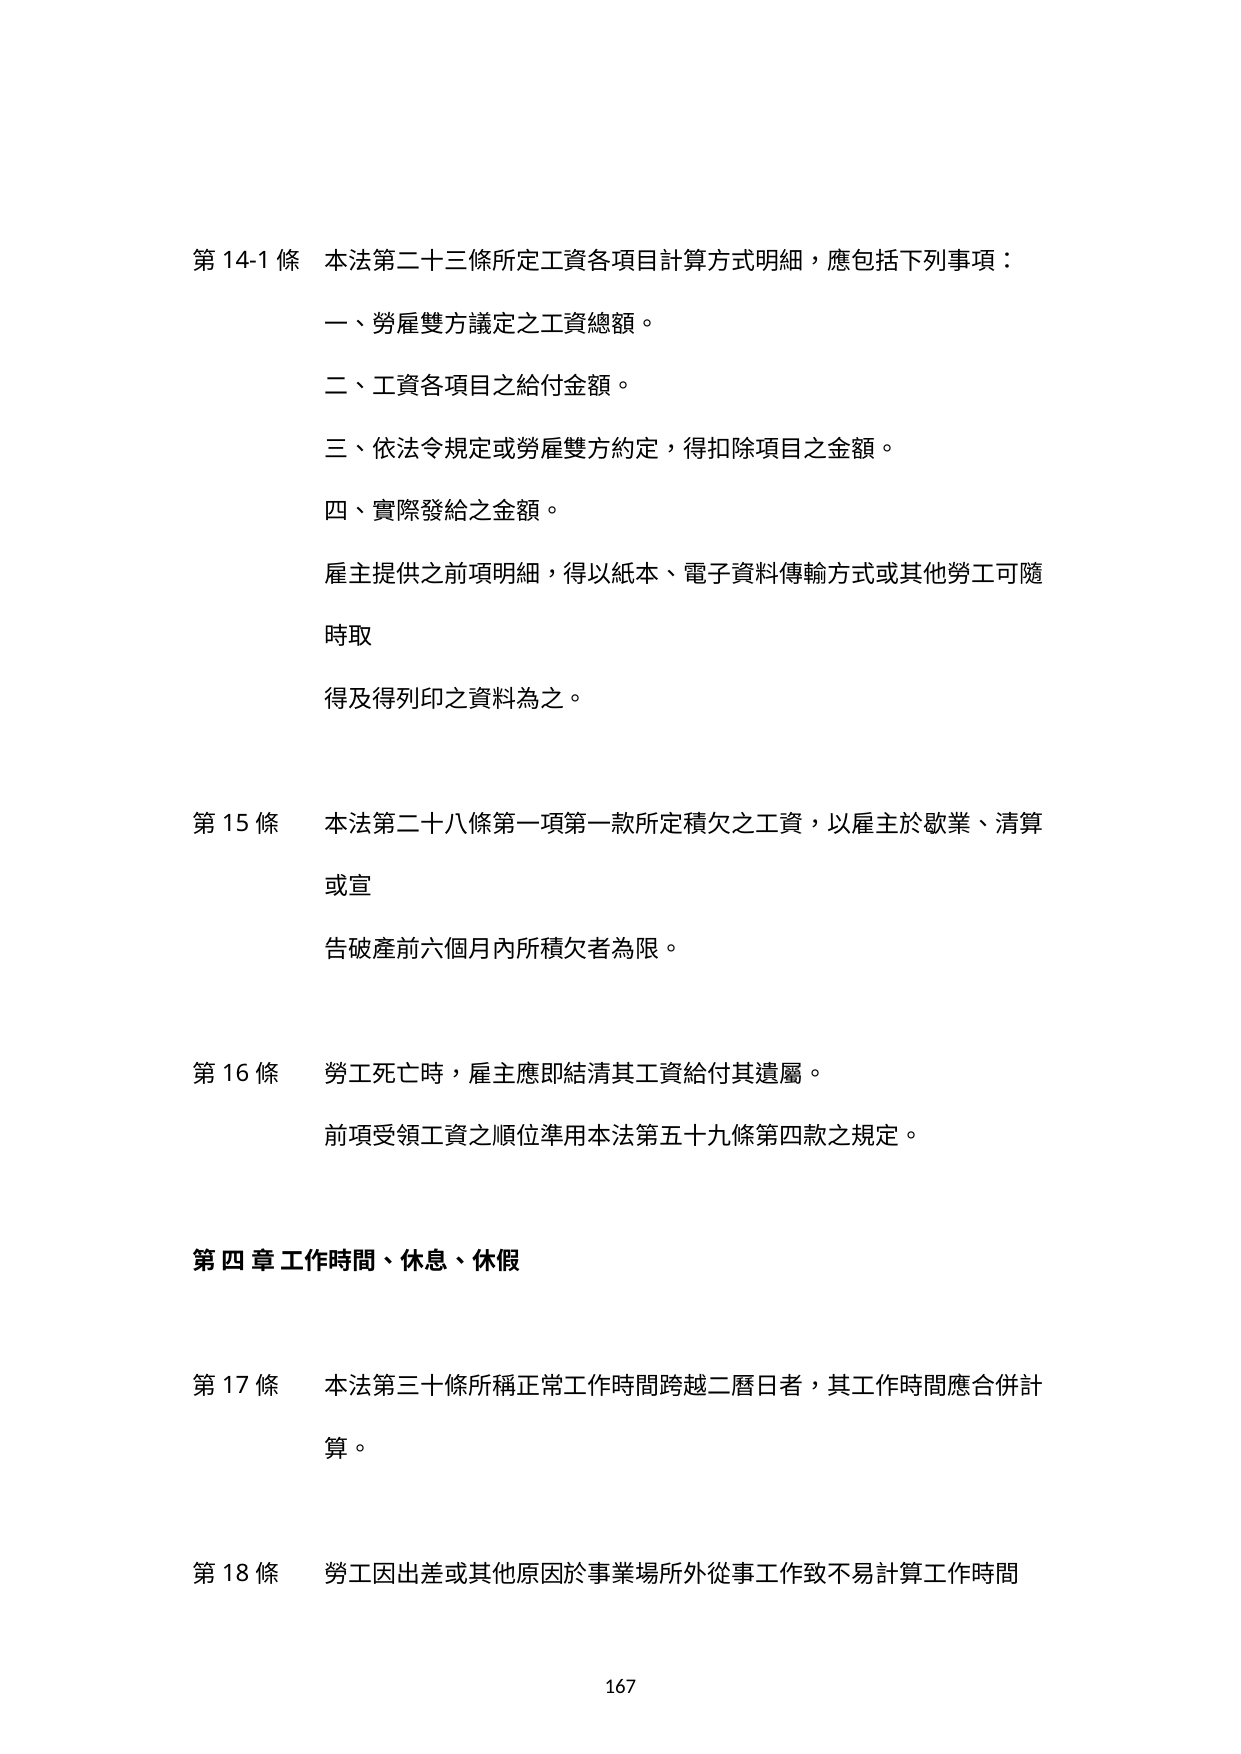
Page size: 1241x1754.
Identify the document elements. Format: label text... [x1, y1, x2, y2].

table_cell [306, 1472, 319, 1597]
table_cell [306, 1285, 319, 1472]
table_cell 勞工死亡時，雇主應即結清其工資給付其遺屬。 前項受領工資之順位準用本法第五十九條第四款之規定。 [319, 972, 1053, 1160]
table_cell [306, 722, 319, 972]
table_cell 第 14-1 條 [188, 155, 306, 722]
table_cell 第 15 條 [188, 722, 306, 972]
table_cell 勞工因出差或其他原因於事業場所外從事工作致不易計算工作時間 [319, 1472, 1053, 1597]
table_cell [306, 155, 319, 722]
table_cell 第 18 條 [188, 1472, 306, 1597]
table_cell 本法第二十三條所定工資各項目計算方式明細，應包括下列事項： 一、勞雇雙方議定之工資總額。 二、工資各項目之給付金額。 三、依法令規定或勞雇雙方約定，得扣除項目之金額。 四、實際發給之金額。 雇主提供之前項明細，得以紙本、電子資料傳輸方式或其他勞工可隨時取 得及得列印之資料為之。 [319, 155, 1053, 722]
table_cell 第 16 條 [188, 972, 306, 1160]
table_cell 本法第二十八條第一項第一款所定積欠之工資，以雇主於歇業、清算或宣 告破產前六個月內所積欠者為限。 [319, 722, 1053, 972]
table_cell 第 四 章 工作時間、休息、休假 [188, 1160, 1053, 1285]
table_cell [306, 972, 319, 1160]
table_cell 本法第三十條所稱正常工作時間跨越二曆日者，其工作時間應合併計算。 [319, 1285, 1053, 1472]
table_cell 第 17 條 [188, 1285, 306, 1472]
